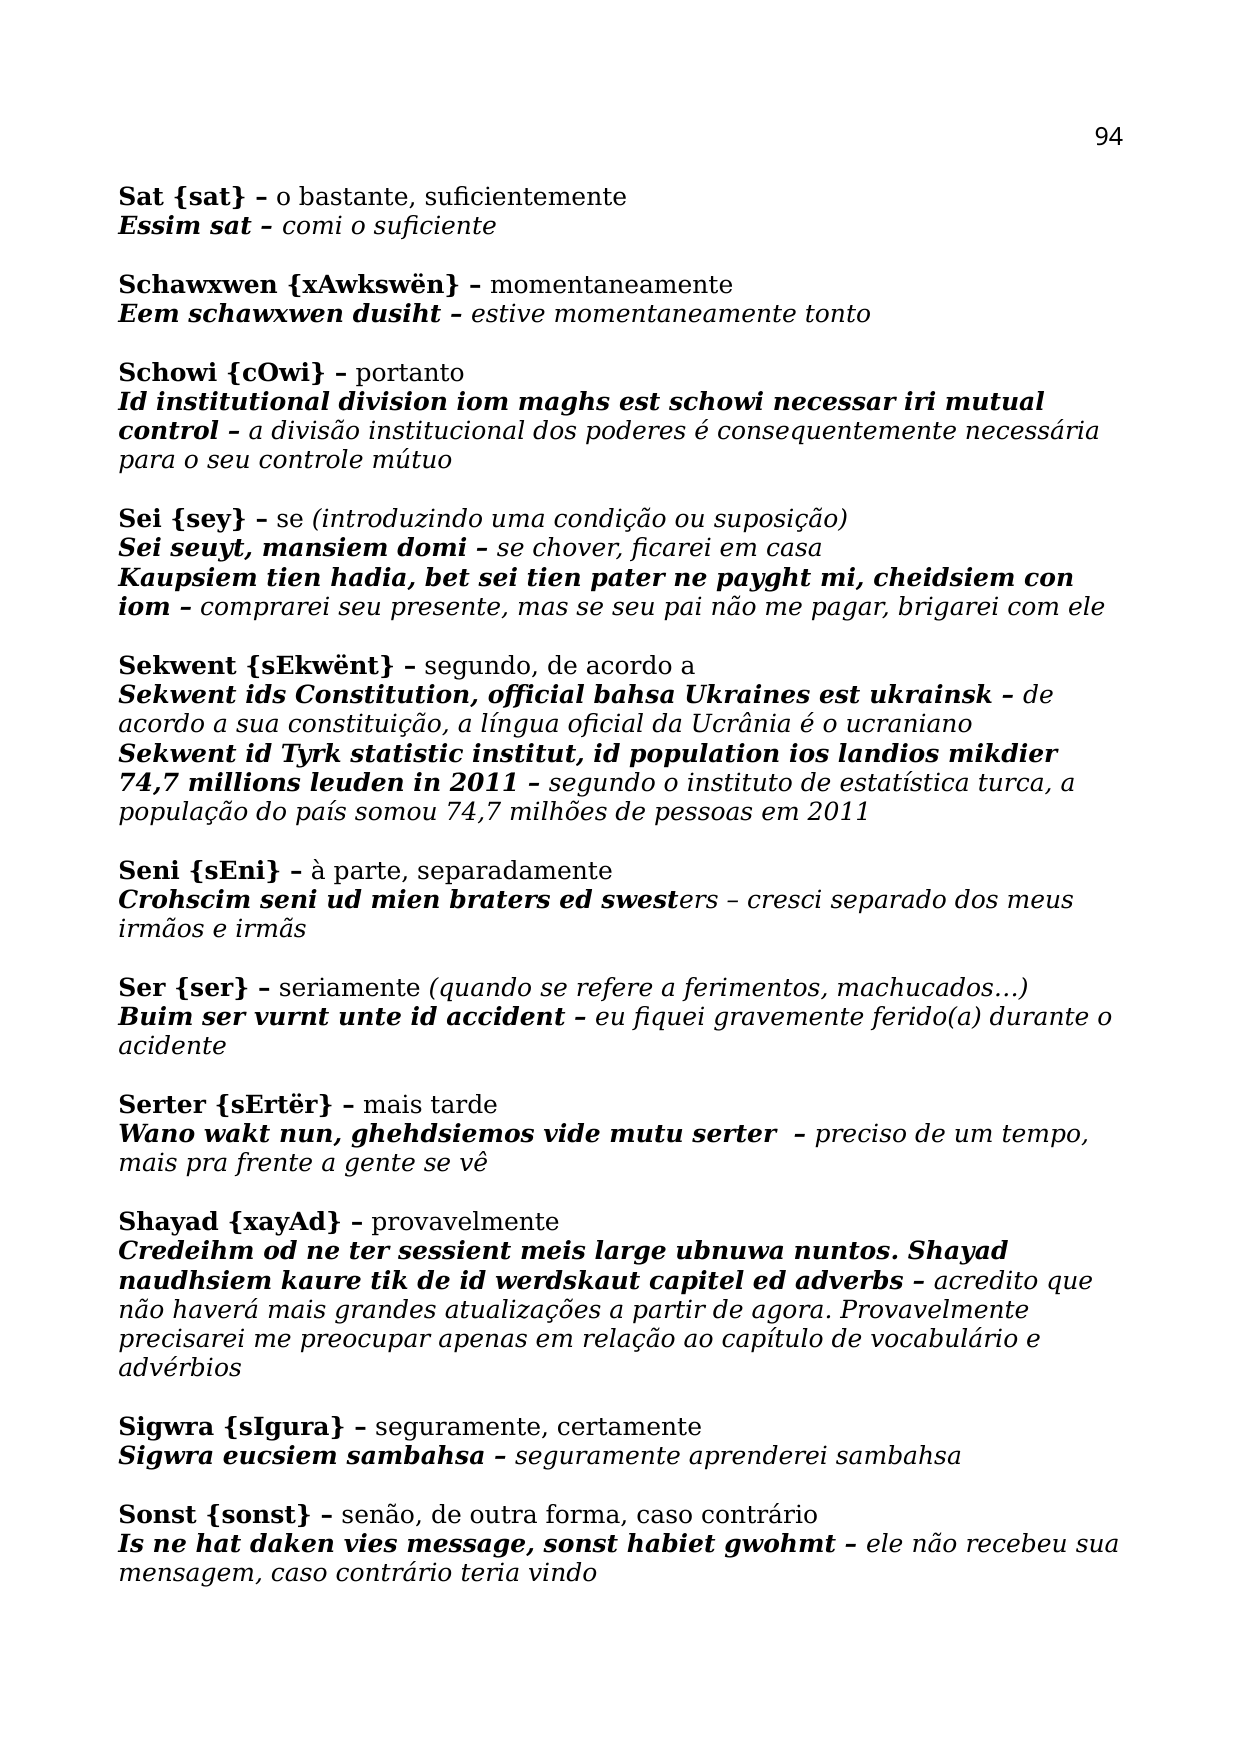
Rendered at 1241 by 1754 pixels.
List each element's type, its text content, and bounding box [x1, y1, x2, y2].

text Sat {sat} – o bastante, suficientemente [118, 182, 1123, 211]
text Crohscim seni ud mien braters ed swesters – cresci separado dos meus irmãos e irmãs [118, 885, 1123, 943]
text Sei {sey} – se (introduzindo uma condição ou suposição) [118, 504, 1123, 533]
text Id institutional division iom maghs est schowi necessar iri mutual control – a divisão institucional dos poderes é consequentemente necessária para o seu controle mútuo [118, 387, 1123, 475]
text Sekwent {sEkwënt} – segundo, de acordo a [118, 651, 1123, 680]
text Wano wakt nun, ghehdsiemos vide mutu serter – preciso de um tempo, mais pra frente a gente se vê [118, 1119, 1123, 1178]
text Ser {ser} – seriamente (quando se refere a ferimentos, machucados…) [118, 973, 1123, 1002]
text Sekwent id Tyrk statistic institut, id population ios landios mikdier 74,7 millions leuden in 2011 – segundo o instituto de estatística turca, a população do país somou 74,7 milhões de pessoas em 2011 [118, 738, 1123, 826]
text Schawxwen {xAwkswën} – momentaneamente [118, 269, 1123, 299]
text Sigwra eucsiem sambahsa – seguramente aprenderei sambahsa [118, 1441, 1123, 1470]
text Seni {sEni} – à parte, separadamente [118, 856, 1123, 885]
text Is ne hat daken vies message, sonst habiet gwohmt – ele não recebeu sua mensagem, caso contrário teria vindo [118, 1529, 1123, 1587]
text Sonst {sonst} – senão, de outra forma, caso contrário [118, 1499, 1123, 1529]
text Buim ser vurnt unte id accident – eu fiquei gravemente ferido(a) durante o acidente [118, 1002, 1123, 1061]
text Essim sat – comi o suficiente [118, 211, 1123, 240]
text Sigwra {sIgura} – seguramente, certamente [118, 1412, 1123, 1441]
text Credeihm od ne ter sessient meis large ubnuwa nuntos. Shayad naudhsiem kaure tik de id werdskaut capitel ed adverbs – acredito que não haverá mais grandes atualizações a partir de agora. Provavelmente precisarei me preocupar apenas em relação ao capítulo de vocabulário e advérbios [118, 1236, 1123, 1382]
text Shayad {xayAd} – provavelmente [118, 1207, 1123, 1236]
text Eem schawxwen dusiht – estive momentaneamente tonto [118, 299, 1123, 328]
text Kaupsiem tien hadia, bet sei tien pater ne payght mi, cheidsiem con iom – comprarei seu presente, mas se seu pai não me pagar, brigarei com ele [118, 563, 1123, 621]
text Serter {sErtër} – mais tarde [118, 1090, 1123, 1119]
text Sei seuyt, mansiem domi – se chover, ficarei em casa [118, 533, 1123, 563]
text Schowi {cOwi} – portanto [118, 357, 1123, 387]
text Sekwent ids Constitution, official bahsa Ukraines est ukrainsk – de acordo a sua constituição, a língua oficial da Ucrânia é o ucraniano [118, 680, 1123, 738]
